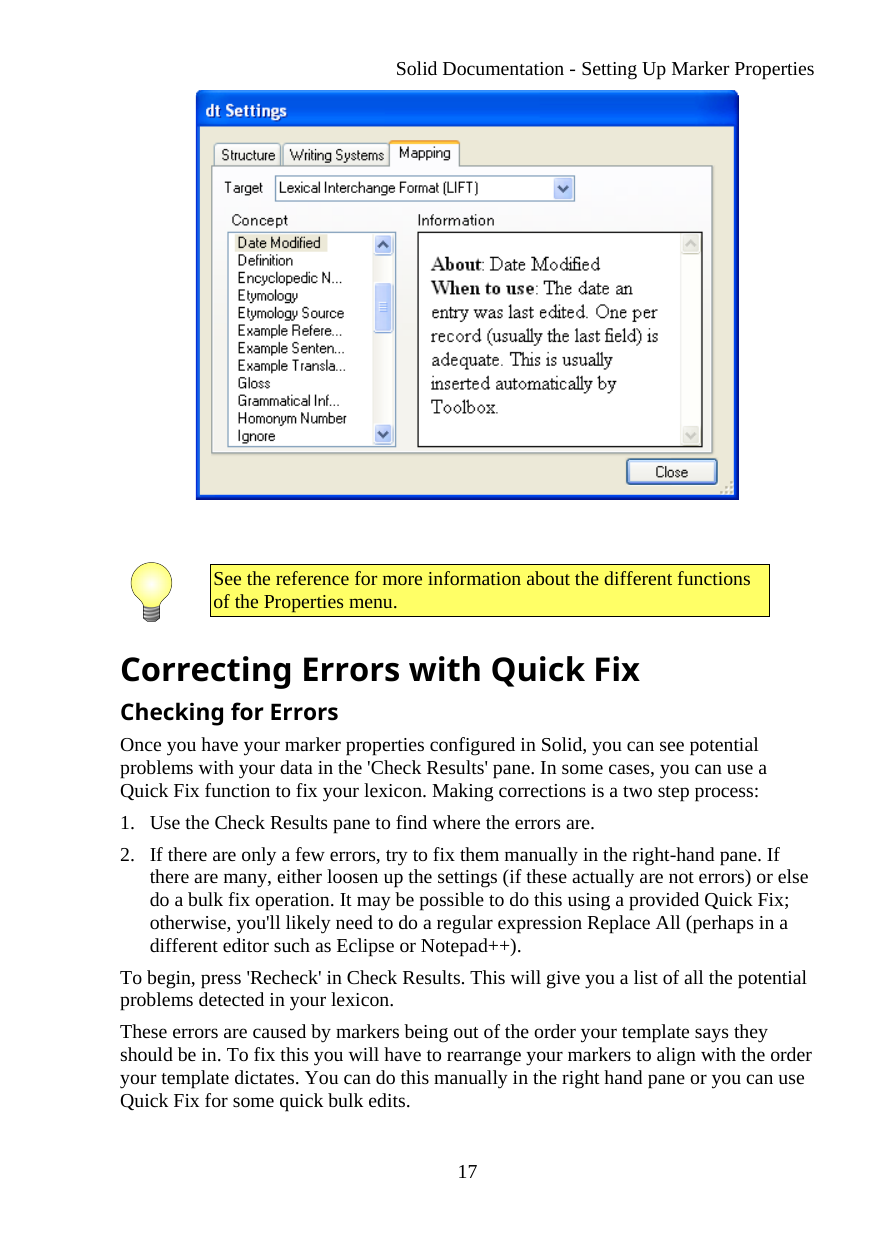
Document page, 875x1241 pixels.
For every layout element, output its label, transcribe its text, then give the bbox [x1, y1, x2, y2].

subtitle Correcting Errors with Quick Fix [120, 646, 814, 690]
list Use the Check Results pane to find where the errors are. [120, 811, 814, 834]
list If there are only a few errors, try to fix them manually in the right-hand pane. If there are many, either loosen up the settings (if these actually are not errors) or else do a bulk fix operation. It may be possible to do this using a provided Quick Fix; otherwise, you'll likely need to do a regular expression Replace All (perhaps in a different editor such as Eclipse or Notepad++). [120, 843, 814, 957]
subtitle Checking for Errors [120, 696, 814, 727]
text Once you have your marker properties configured in Solid, you can see potential problems with your data in the 'Check Results' pane. In some cases, you can use a Quick Fix function to fix your lexicon. Making corrections is a two step process: [120, 733, 814, 802]
text See the reference for more information about the different functions of the Properties menu. [211, 565, 769, 616]
text To begin, press 'Recheck' in Check Results. This will give you a list of all the potential problems detected in your lexicon. [120, 966, 814, 1011]
picture [120, 561, 181, 622]
picture [195, 90, 739, 500]
text These errors are caused by markers being out of the order your template says they should be in. To fix this you will have to rearrange your markers to align with the order your template dictates. You can do this manually in the right hand pane or you can use Quick Fix for some quick bulk edits. [120, 1020, 814, 1111]
